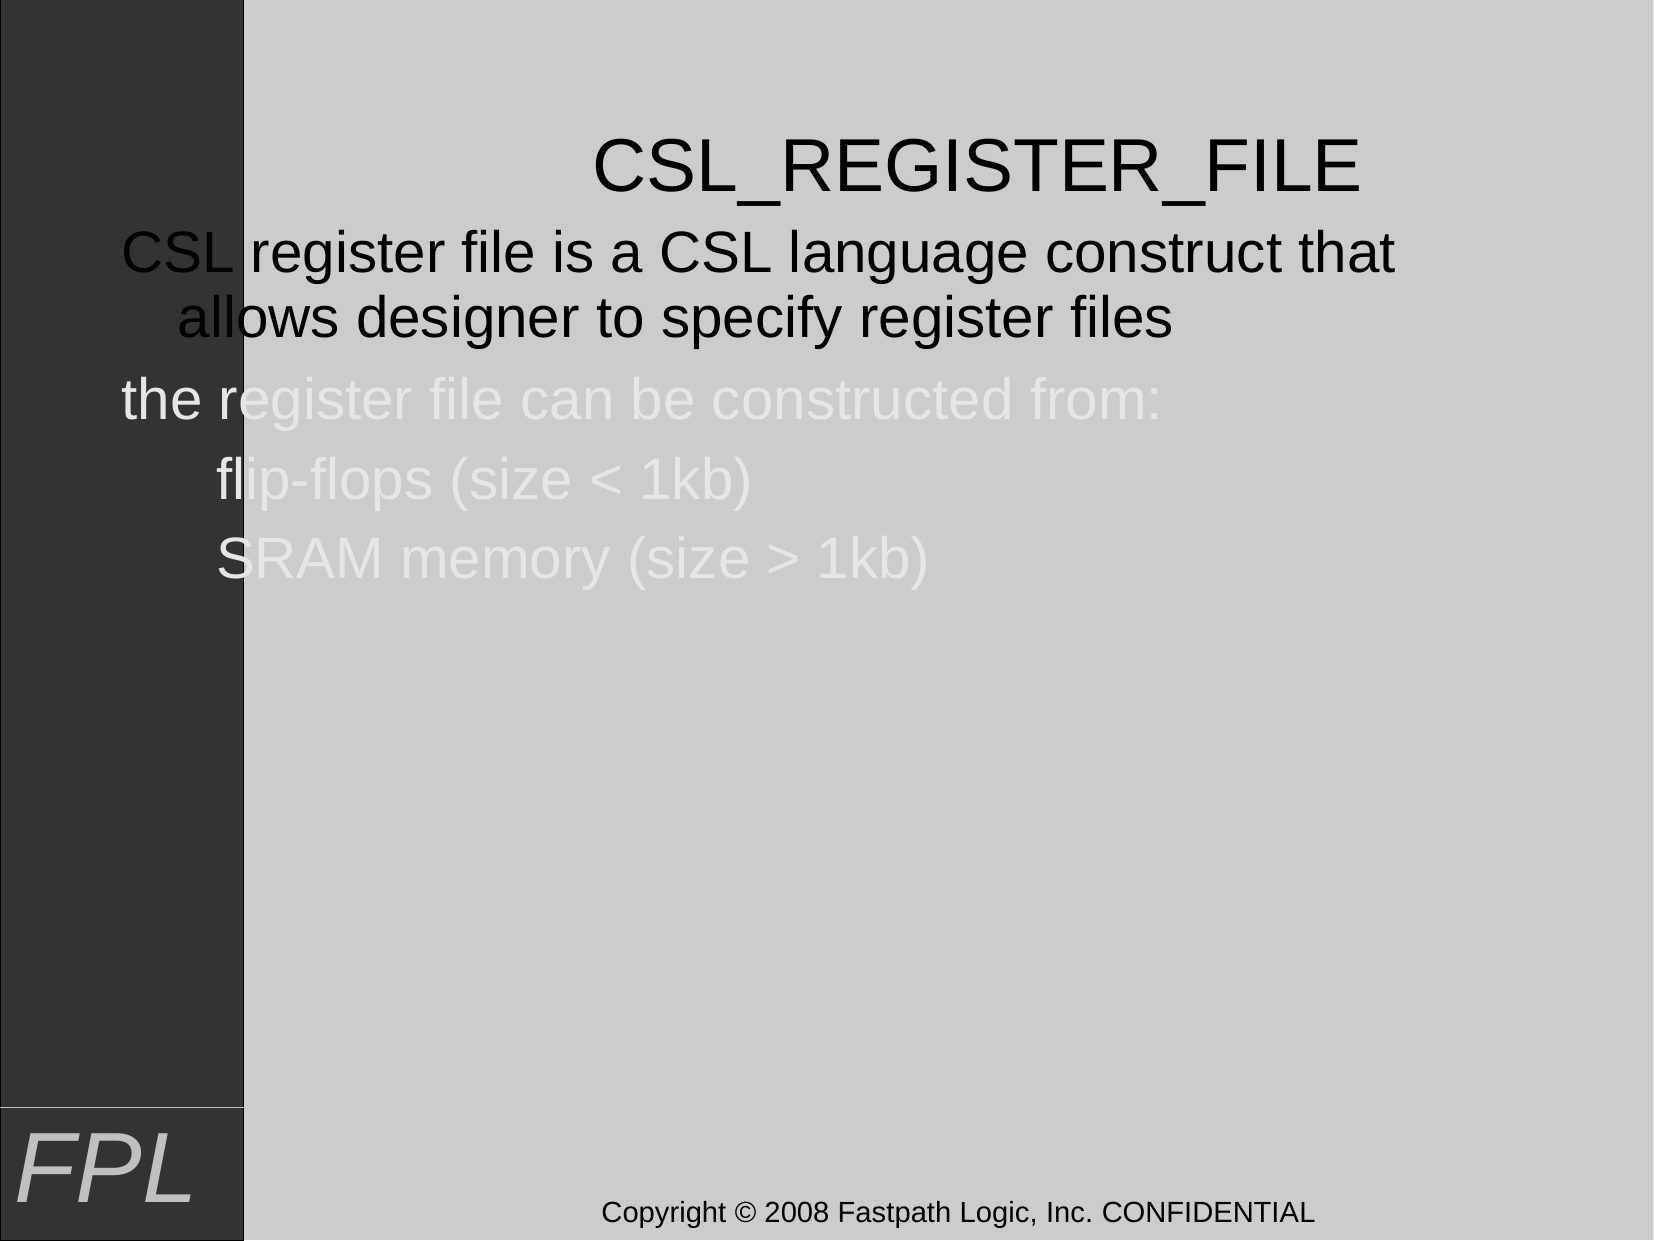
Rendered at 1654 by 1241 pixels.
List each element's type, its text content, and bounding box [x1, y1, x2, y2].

title CSL_REGISTER_FILE [427, 57, 1530, 220]
list CSL register file is a CSL language construct that allows designer to specify register files the register file can be constructed from: flip-flops (size < 1kb) SRAM memory (size > 1kb) [121, 220, 1561, 1133]
